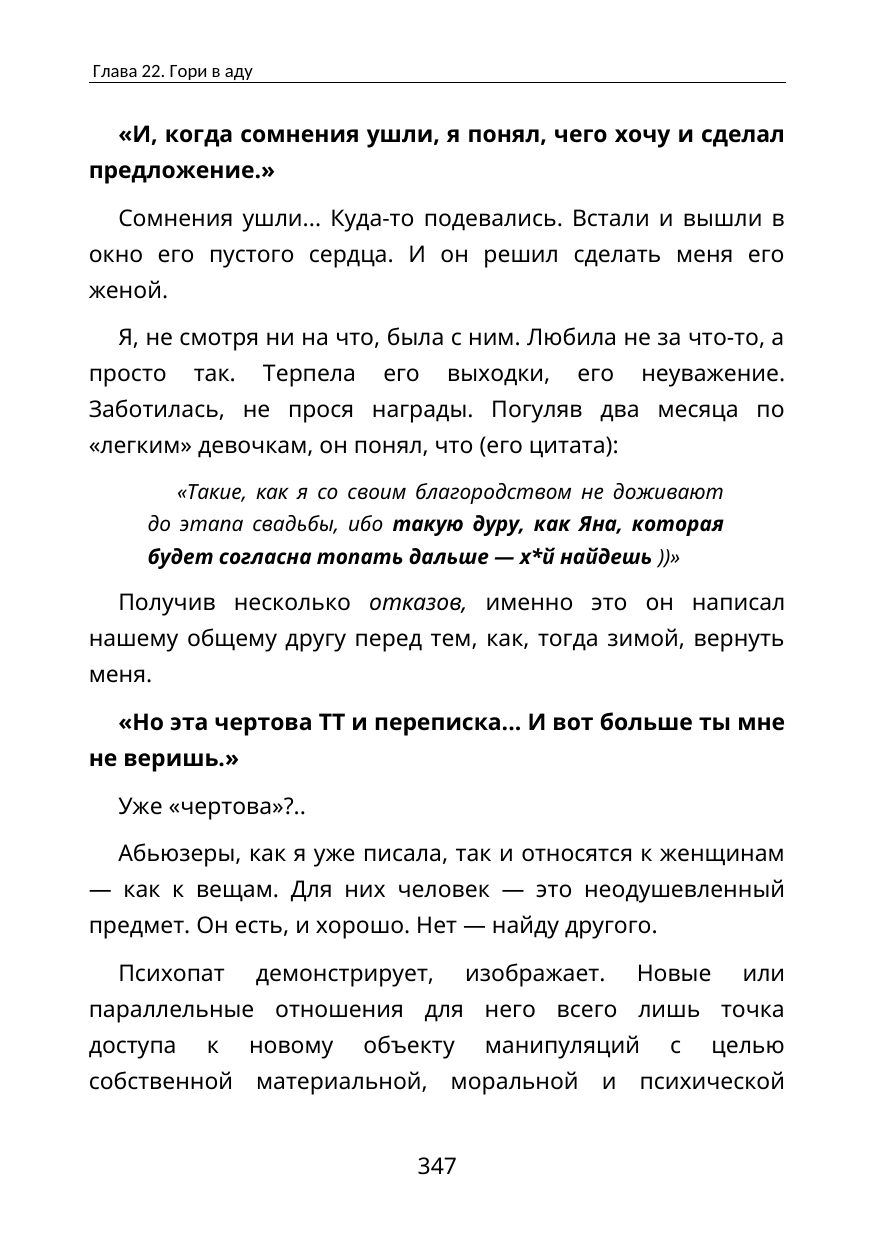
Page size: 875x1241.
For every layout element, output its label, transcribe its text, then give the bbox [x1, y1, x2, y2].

text Сомнения ушли... Куда-то подевались. Встали и вышли в окно его пустого сердца. И он решил сделать меня его женой. [88, 202, 786, 305]
text «И, когда сомнения ушли, я понял, чего хочу и сделал предложение.» [88, 118, 786, 185]
text Я, не смотря ни на что, была с ним. Любила не за что-то, а просто так. Терпела его выходки, его неуважение. Заботилась, не прося награды. Погуляв два месяца по «легким» девочкам, он понял, что (его цитата): [88, 321, 786, 460]
text Уже «чертова»?.. [88, 789, 786, 821]
text Получив несколько отказов, именно это он написал нашему общему другу перед тем, как, тогда зимой, вернуть меня. [88, 586, 786, 689]
text «Но эта чертова ТТ и переписка... И вот больше ты мне не веришь.» [88, 706, 786, 773]
text «Такие, как я со своим благородством не доживают до этапа свадьбы, ибо такую дуру, как Яна, которая будет согласна топать дальше — х*й найдешь ))» [147, 477, 727, 570]
text Абьюзеры, как я уже писала, так и относятся к женщинам — как к вещам. Для них человек — это неодушевленный предмет. Он есть, и хорошо. Нет — найду другого. [88, 837, 786, 940]
text Психопат демонстрирует, изображает. Новые или параллельные отношения для него всего лишь точка доступа к новому объекту манипуляций с целью собственной материальной, моральной и психической [88, 957, 786, 1096]
